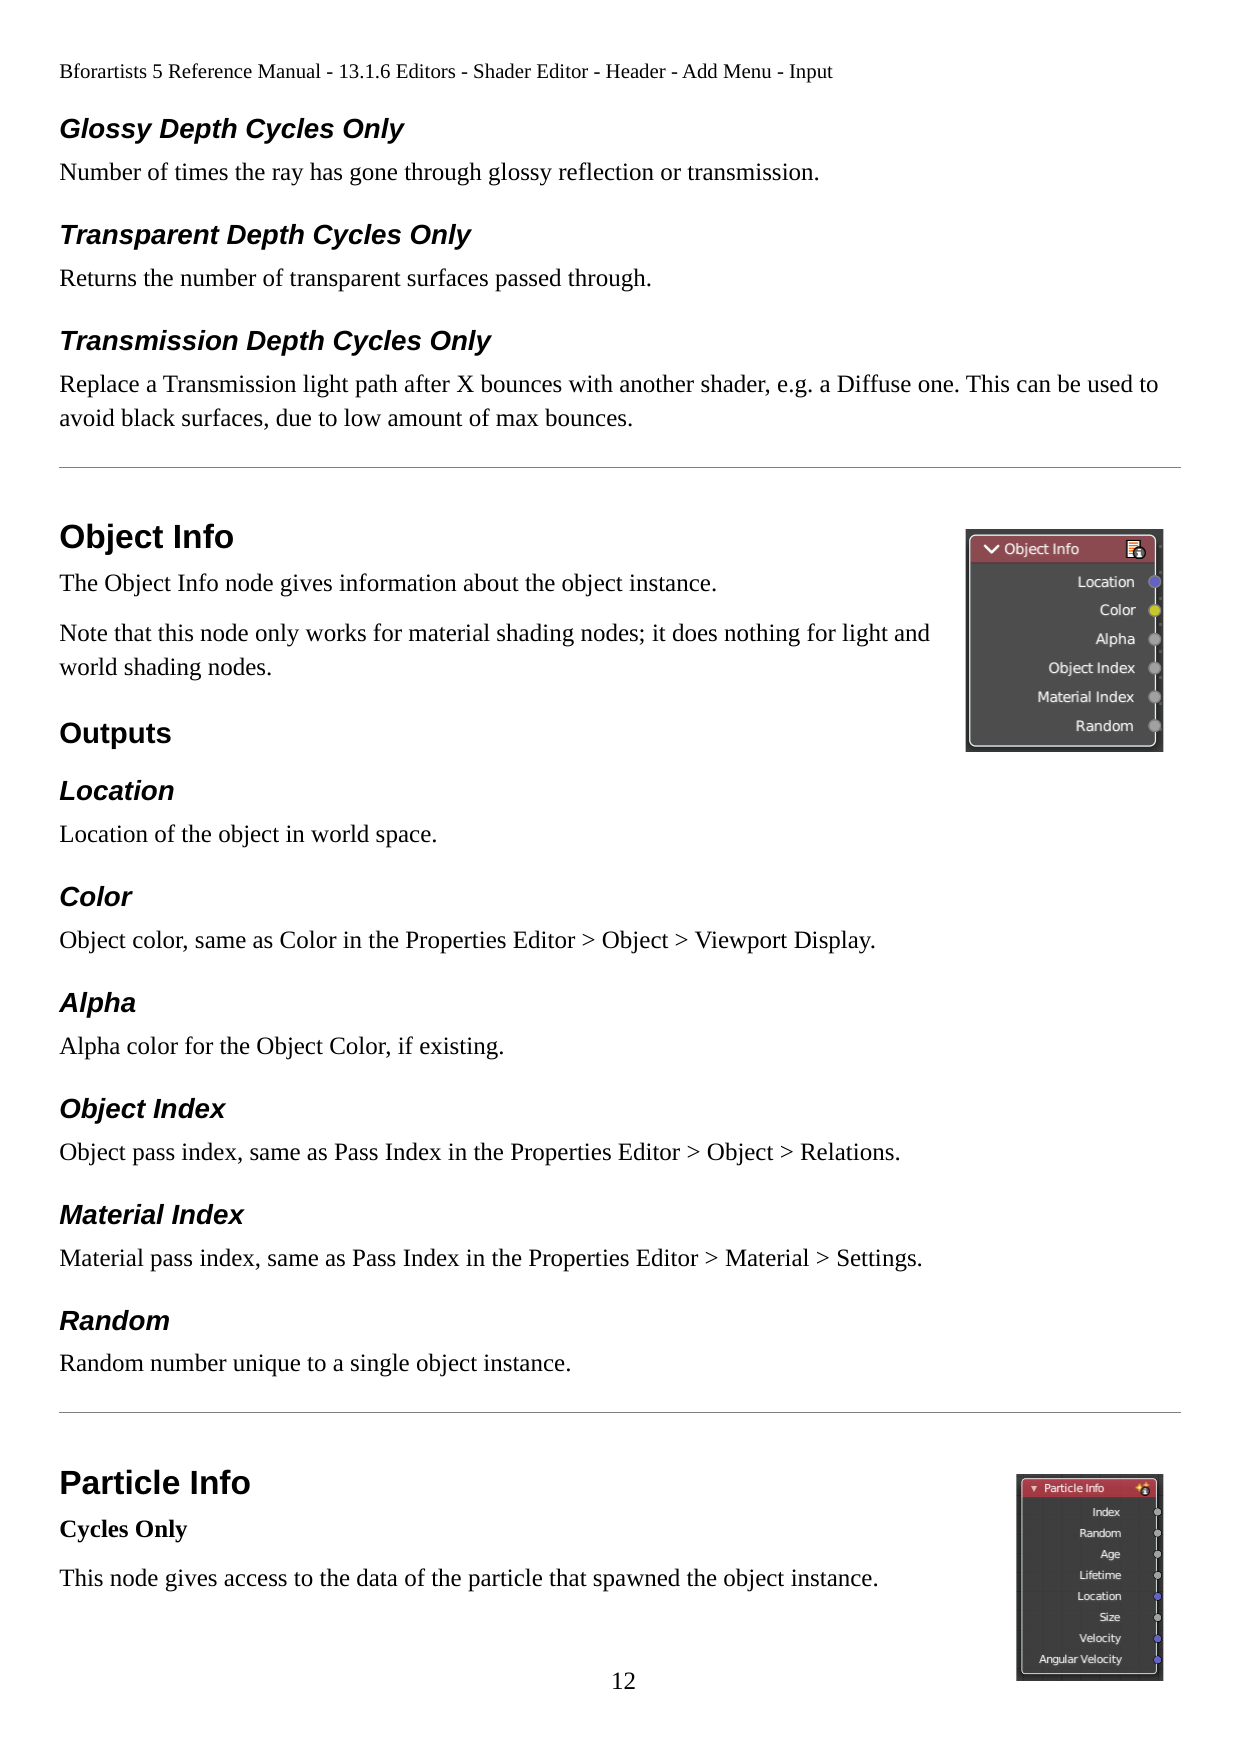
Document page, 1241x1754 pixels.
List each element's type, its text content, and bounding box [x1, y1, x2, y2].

picture [1016, 1474, 1164, 1681]
text Random number unique to a single object instance. [59, 1348, 1181, 1377]
text This node gives access to the data of the particle that spawned the object instance. [59, 1563, 1016, 1592]
subtitle Location [59, 774, 1181, 806]
text Alpha color for the Object Color, if existing. [59, 1031, 1181, 1059]
subtitle Outputs [59, 716, 965, 749]
text Cycles Only [59, 1514, 1016, 1542]
text [1164, 1514, 1181, 1542]
text Replace a Transmission light path after X bounces with another shader, e.g. a Diffuse one. This can be used to avoid black surfaces, due to low amount of max bounces. [59, 369, 1181, 432]
subtitle Object Info [59, 517, 1181, 556]
subtitle Transparent Depth Cycles Only [59, 218, 1181, 250]
subtitle Transmission Depth Cycles Only [59, 324, 1181, 356]
subtitle [1164, 716, 1181, 749]
subtitle Glossy Depth Cycles Only [59, 113, 1181, 144]
subtitle Alpha [59, 986, 1181, 1018]
subtitle Material Index [59, 1198, 1181, 1230]
text Number of times the ray has gone through glossy reflection or transmission. [59, 157, 1181, 186]
text Note that this node only works for material shading nodes; it does nothing for light and world shading nodes. [59, 618, 965, 681]
text Object pass index, same as Pass Index in the Properties Editor > Object > Relations. [59, 1137, 1181, 1165]
subtitle Particle Info [59, 1463, 1181, 1501]
subtitle Random [59, 1304, 1181, 1336]
text Object color, same as Color in the Properties Editor > Object > Viewport Display. [59, 925, 1181, 953]
picture [965, 529, 1164, 752]
text Material pass index, same as Pass Index in the Properties Editor > Material > Settings. [59, 1243, 1181, 1271]
text Location of the object in world space. [59, 819, 1181, 848]
subtitle Object Index [59, 1092, 1181, 1124]
text Returns the number of transparent surfaces passed through. [59, 263, 1181, 292]
text The Object Info node gives information about the object instance. [59, 568, 965, 597]
subtitle Color [59, 880, 1181, 912]
